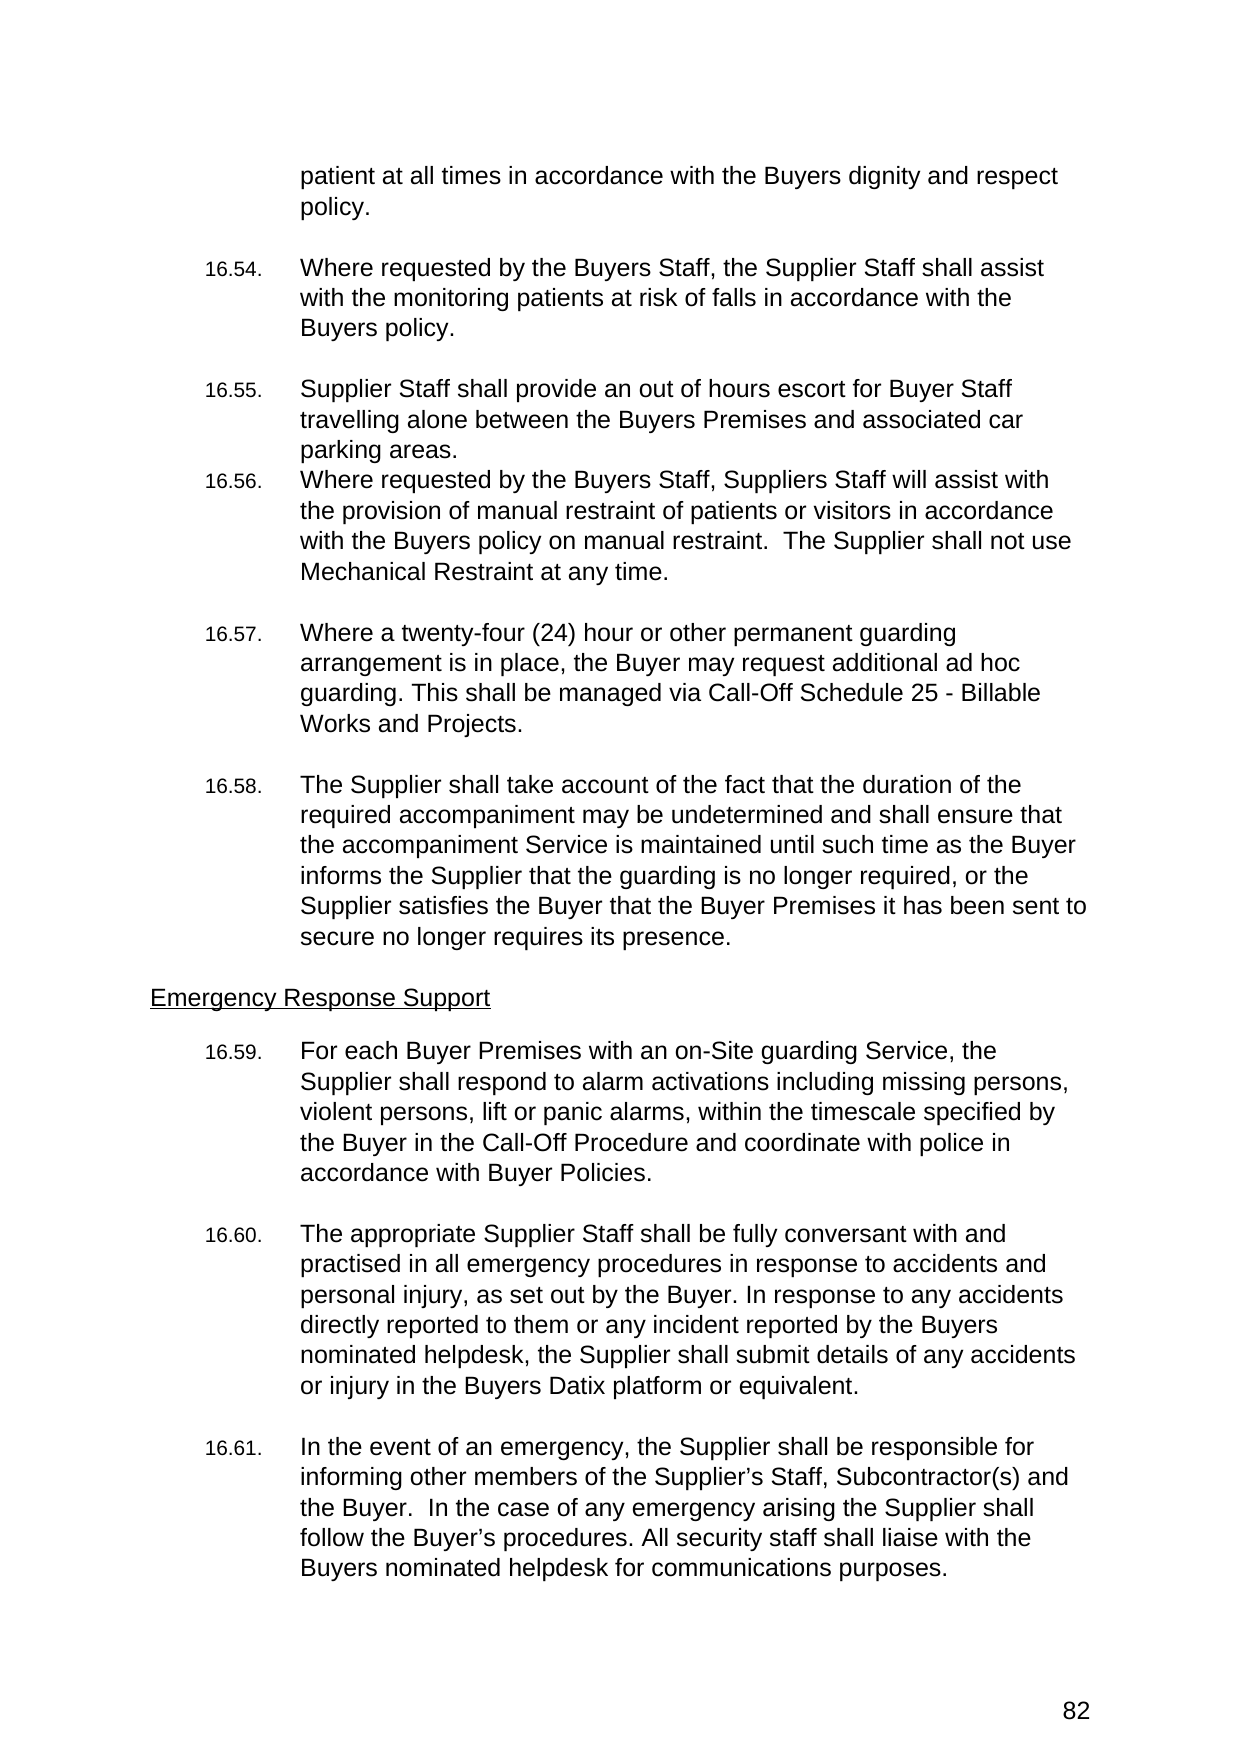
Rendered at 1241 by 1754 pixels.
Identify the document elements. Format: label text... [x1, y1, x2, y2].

list The appropriate Supplier Staff shall be fully conversant with and practised in all emergency procedures in response to accidents and personal injury, as set out by the Buyer. In response to any accidents directly reported to them or any incident reported by the Buyers nominated helpdesk, the Supplier shall submit details of any accidents or injury in the Buyers Datix platform or equivalent. [262, 1219, 1090, 1399]
list Supplier Staff shall provide an out of hours escort for Buyer Staff travelling alone between the Buyers Premises and associated car parking areas. [262, 374, 1090, 464]
list For each Buyer Premises with an on-Site guarding Service, the Supplier shall respond to alarm activations including missing persons, violent persons, lift or panic alarms, within the timescale specified by the Buyer in the Call-Off Procedure and coordinate with police in accordance with Buyer Policies. [262, 1036, 1090, 1187]
list The Supplier shall take account of the fact that the duration of the required accompaniment may be undetermined and shall ensure that the accompaniment Service is maintained until such time as the Buyer informs the Supplier that the guarding is no longer required, or the Supplier satisfies the Buyer that the Buyer Premises it has been sent to secure no longer requires its presence. [262, 769, 1090, 950]
list patient at all times in accordance with the Buyers dignity and respect policy. [262, 161, 1090, 220]
subtitle Emergency Response Support [150, 982, 1090, 1011]
list Where a twenty-four (24) hour or other permanent guarding arrangement is in place, the Buyer may request additional ad hoc guarding. This shall be managed via Call-Off Schedule 25 - Billable Works and Projects. [262, 617, 1090, 737]
list In the event of an emergency, the Supplier shall be responsible for informing other members of the Supplier’s Staff, Subcontractor(s) and the Buyer. In the case of any emergency arising the Supplier shall follow the Buyer’s procedures. All security staff shall liaise with the Buyers nominated helpdesk for communications purposes. [262, 1432, 1090, 1582]
list Where requested by the Buyers Staff, Suppliers Staff will assist with the provision of manual restraint of patients or visitors in accordance with the Buyers policy on manual restraint. The Supplier shall not use Mechanical Restraint at any time. [262, 465, 1090, 585]
list Where requested by the Buyers Staff, the Supplier Staff shall assist with the monitoring patients at risk of falls in accordance with the Buyers policy. [262, 252, 1090, 342]
